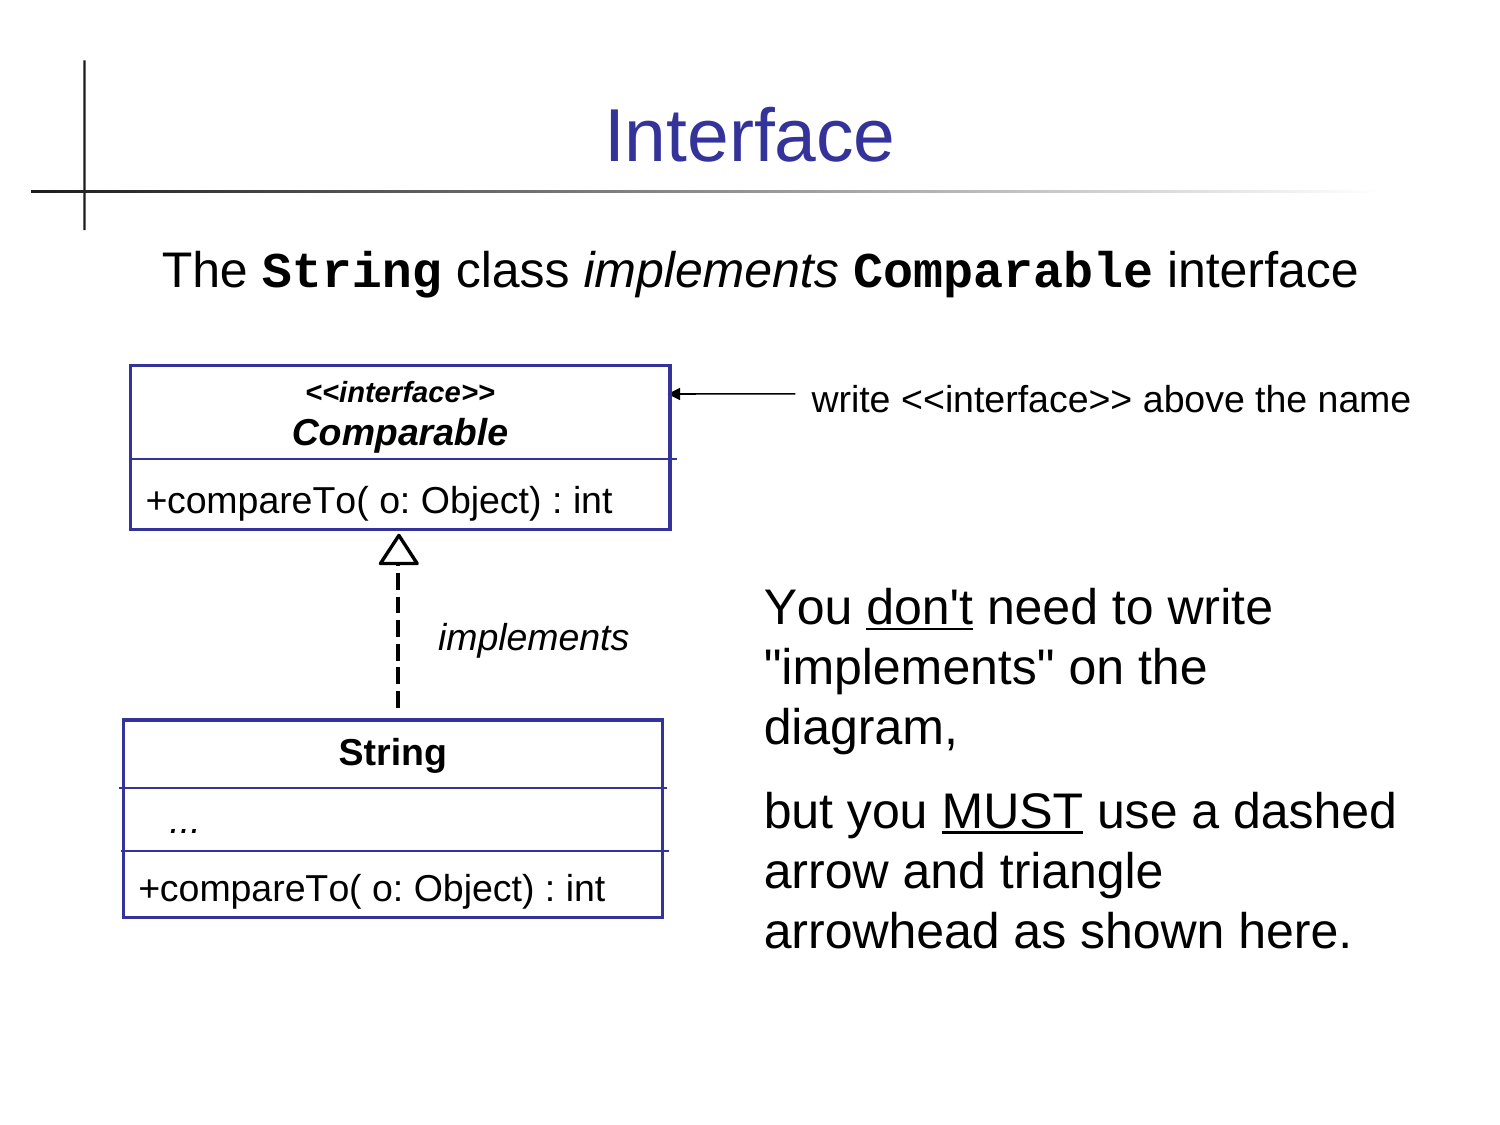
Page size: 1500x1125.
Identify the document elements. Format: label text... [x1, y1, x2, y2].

list The String class implements Comparable interface [110, 229, 1411, 317]
text_box <<interface>> Comparable +compareTo( o: Object) : int [130, 365, 671, 530]
text_box String ... +compareTo( o: Object) : int [123, 852, 663, 918]
text_box You don't need to write "implements" on the diagram, but you MUST use a dashed arrow and triangle arrowhead as shown here. [748, 567, 1426, 966]
title Interface [100, 42, 1400, 185]
text_box String ... +compareTo( o: Object) : int [123, 720, 663, 850]
text_box write <<interface>> above the name [796, 367, 1449, 428]
text_box implements [423, 604, 645, 666]
